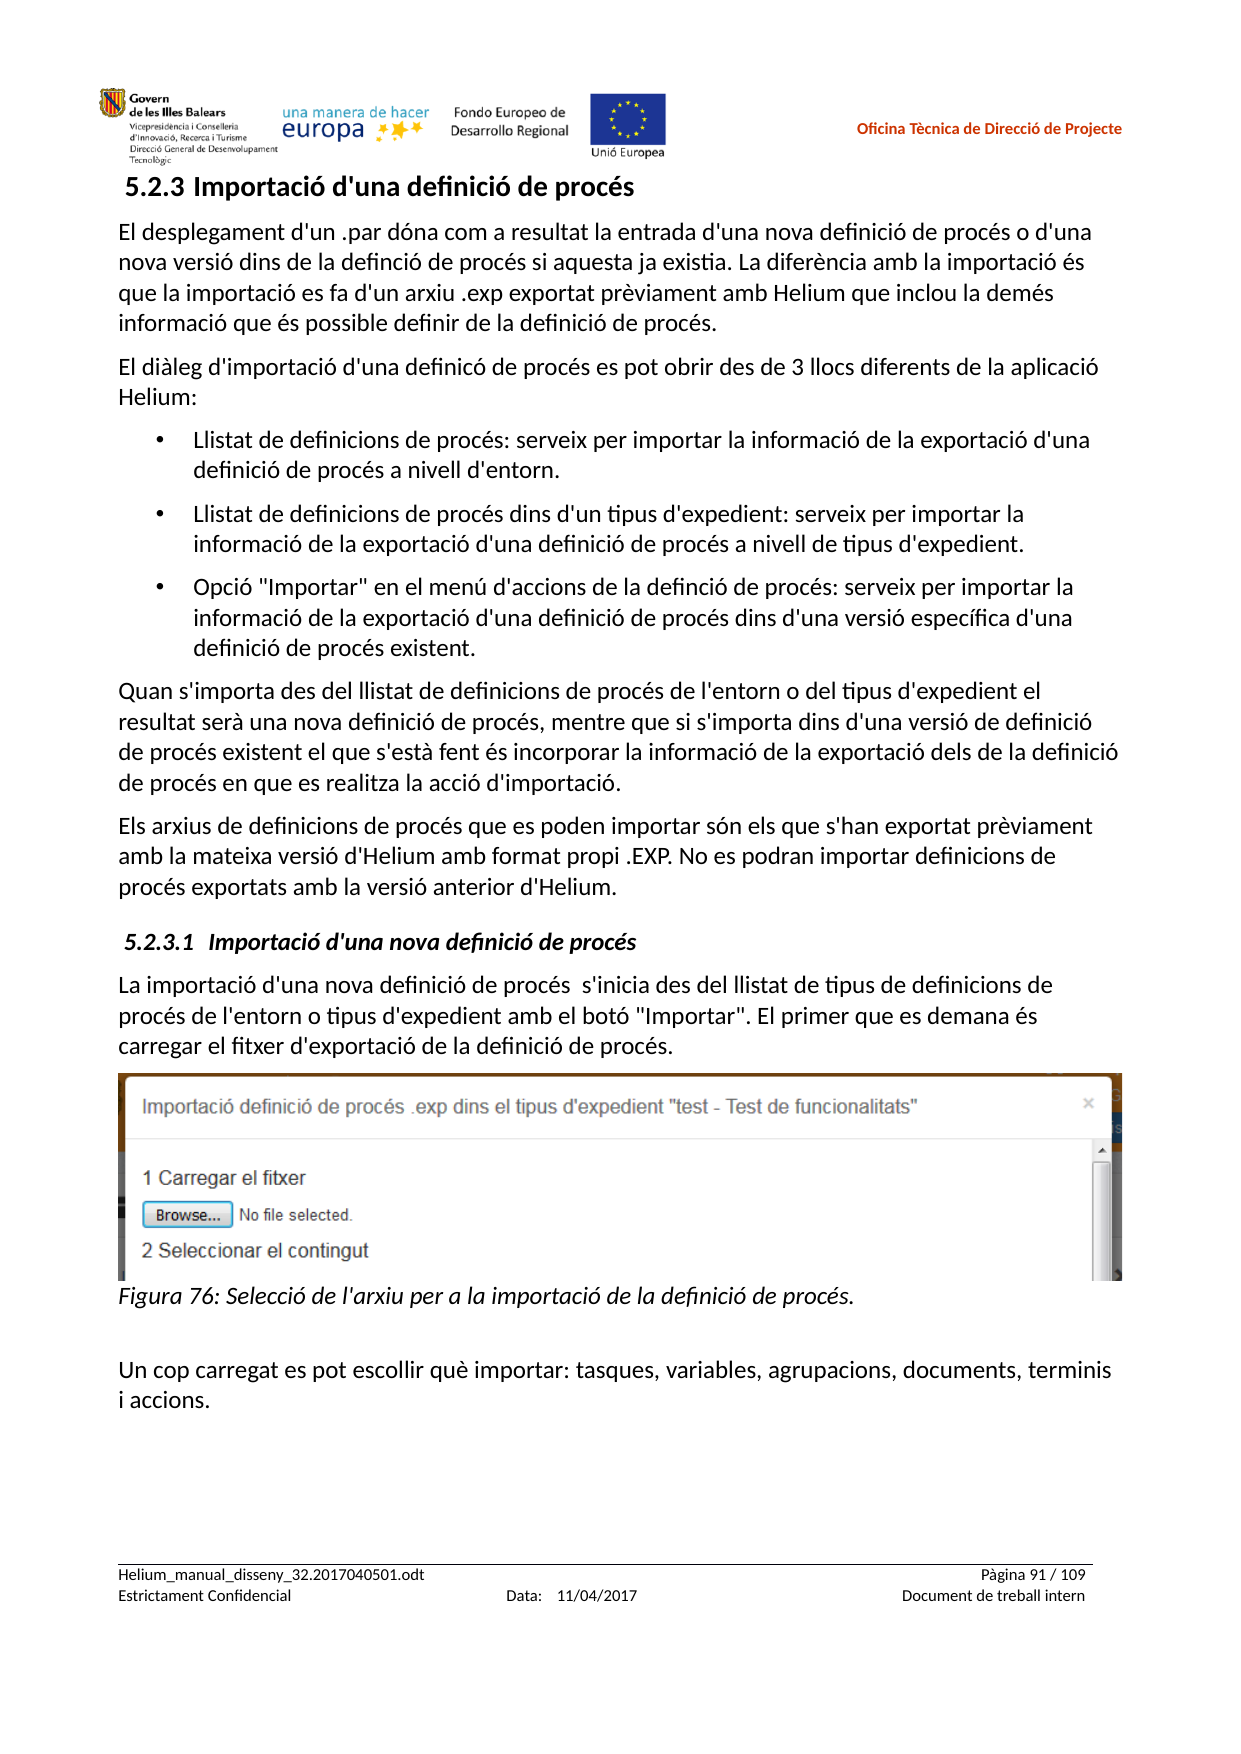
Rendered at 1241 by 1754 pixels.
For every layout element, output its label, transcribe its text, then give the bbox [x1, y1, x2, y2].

list Llistat de definicions de procés: serveix per importar la informació de la exportació d'una definició de procés a nivell d'entorn. [156, 424, 1122, 485]
text Quan s'importa des del llistat de definicions de procés de l'entorn o del tipus d'expedient el resultat serà una nova definició de procés, mentre que si s'importa dins d'una versió de definició de procés existent el que s'està fent és incorporar la informació de la exportació dels de la definició de procés en que es realitza la acció d'importació. [118, 675, 1122, 797]
text El desplegament d'un .par dóna com a resultat la entrada d'una nova definició de procés o d'una nova versió dins de la definció de procés si aquesta ja existia. La diferència amb la importació és que la importació es fa d'un arxiu .exp exportat prèviament amb Helium que inclou la demés informació que és possible definir de la definició de procés. [118, 216, 1122, 338]
text La importació d'una nova definició de procés s'inicia des del llistat de tipus de definicions de procés de l'entorn o tipus d'expedient amb el botó "Importar". El primer que es demana és carregar el fitxer d'exportació de la definició de procés. [118, 969, 1122, 1061]
list Opció "Importar" en el menú d'accions de la definció de procés: serveix per importar la informació de la exportació d'una definició de procés dins d'una versió específica d'una definició de procés existent. [156, 571, 1122, 663]
text Figura 76: Selecció de l'arxiu per a la importació de la definició de procés. [118, 1281, 1122, 1311]
picture [118, 1073, 1123, 1281]
text Un cop carregat es pot escollir què importar: tasques, variables, agrupacions, documents, terminis i accions. [118, 1354, 1122, 1415]
text Els arxius de definicions de procés que es poden importar són els que s'han exportat prèviament amb la mateixa versió d'Helium amb format propi .EXP. No es podran importar definicions de procés exportats amb la versió anterior d'Helium. [118, 810, 1122, 901]
subtitle Importació d'una nova definició de procés [118, 926, 1122, 957]
list Llistat de definicions de procés dins d'un tipus d'expedient: serveix per importar la informació de la exportació d'una definició de procés a nivell de tipus d'expedient. [156, 498, 1122, 559]
text El diàleg d'importació d'una definicó de procés es pot obrir des de 3 llocs diferents de la aplicació Helium: [118, 351, 1122, 412]
picture [99, 87, 668, 166]
subtitle Importació d'una definició de procés [118, 168, 1122, 203]
